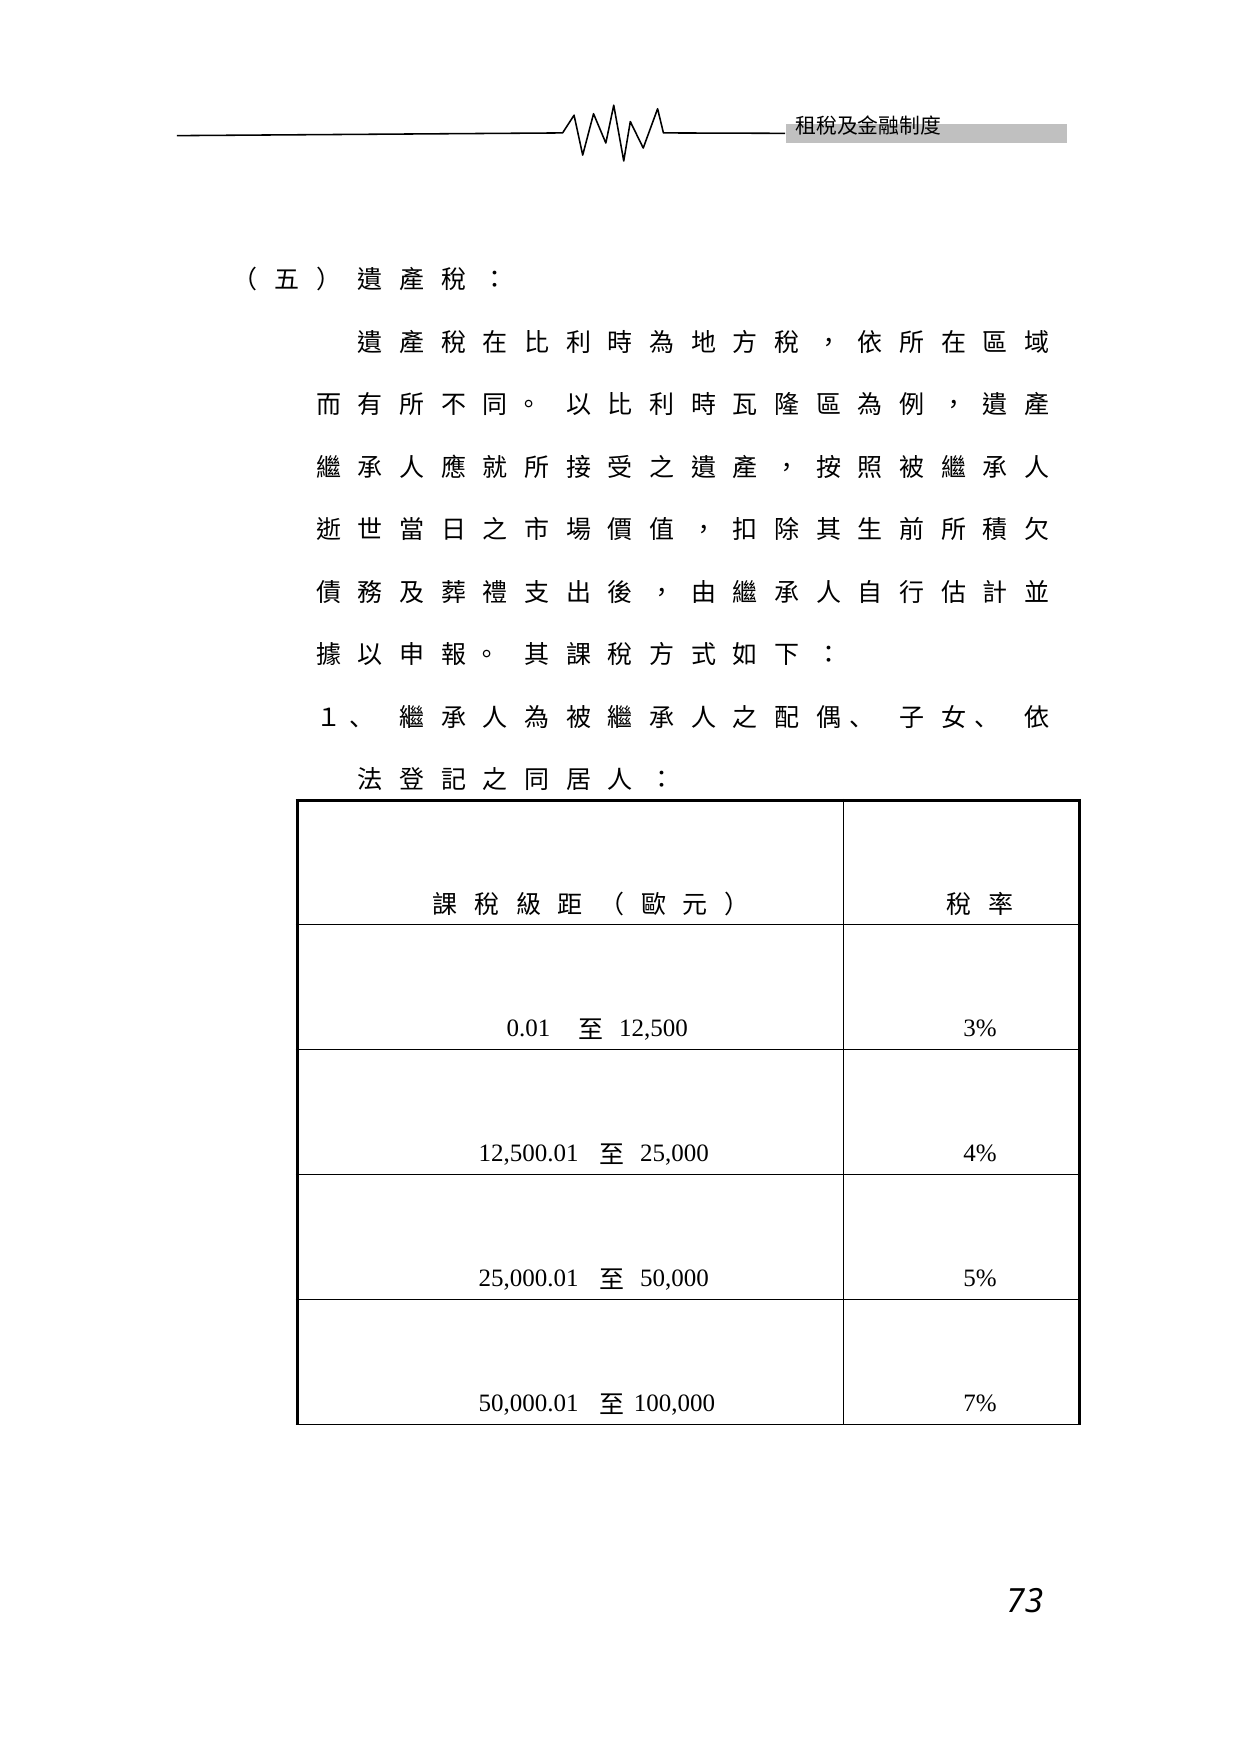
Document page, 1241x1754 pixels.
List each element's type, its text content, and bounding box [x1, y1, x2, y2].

table_header 課稅級距（歐元） [299, 802, 843, 924]
table_cell 7% [844, 1300, 1078, 1424]
text 遺產稅在比利時為地方稅，依所在區域而有所不同。以比利時瓦隆區為例，遺產繼承人應就所接受之遺產，按照被繼承人逝世當日之市場價值，扣除其生前所積欠債務及葬禮支出後，由繼承人自行估計並據以申報。其課稅方式如下： [281, 299, 1058, 674]
table_cell 50,000.01至100,000 [299, 1300, 843, 1424]
table_cell 5% [844, 1175, 1078, 1299]
table_cell 25,000.01至50,000 [299, 1175, 843, 1299]
table_cell 3% [844, 925, 1078, 1049]
table_cell 0.01至12,500 [299, 925, 843, 1049]
table_cell 4% [844, 1050, 1078, 1174]
text １、繼承人為被繼承人之配偶、子女、依法登記之同居人： [281, 674, 1058, 799]
table_cell 12,500.01至25,000 [299, 1050, 843, 1174]
table_header 稅率 [844, 802, 1078, 924]
text （五）遺產稅： [207, 236, 1058, 299]
